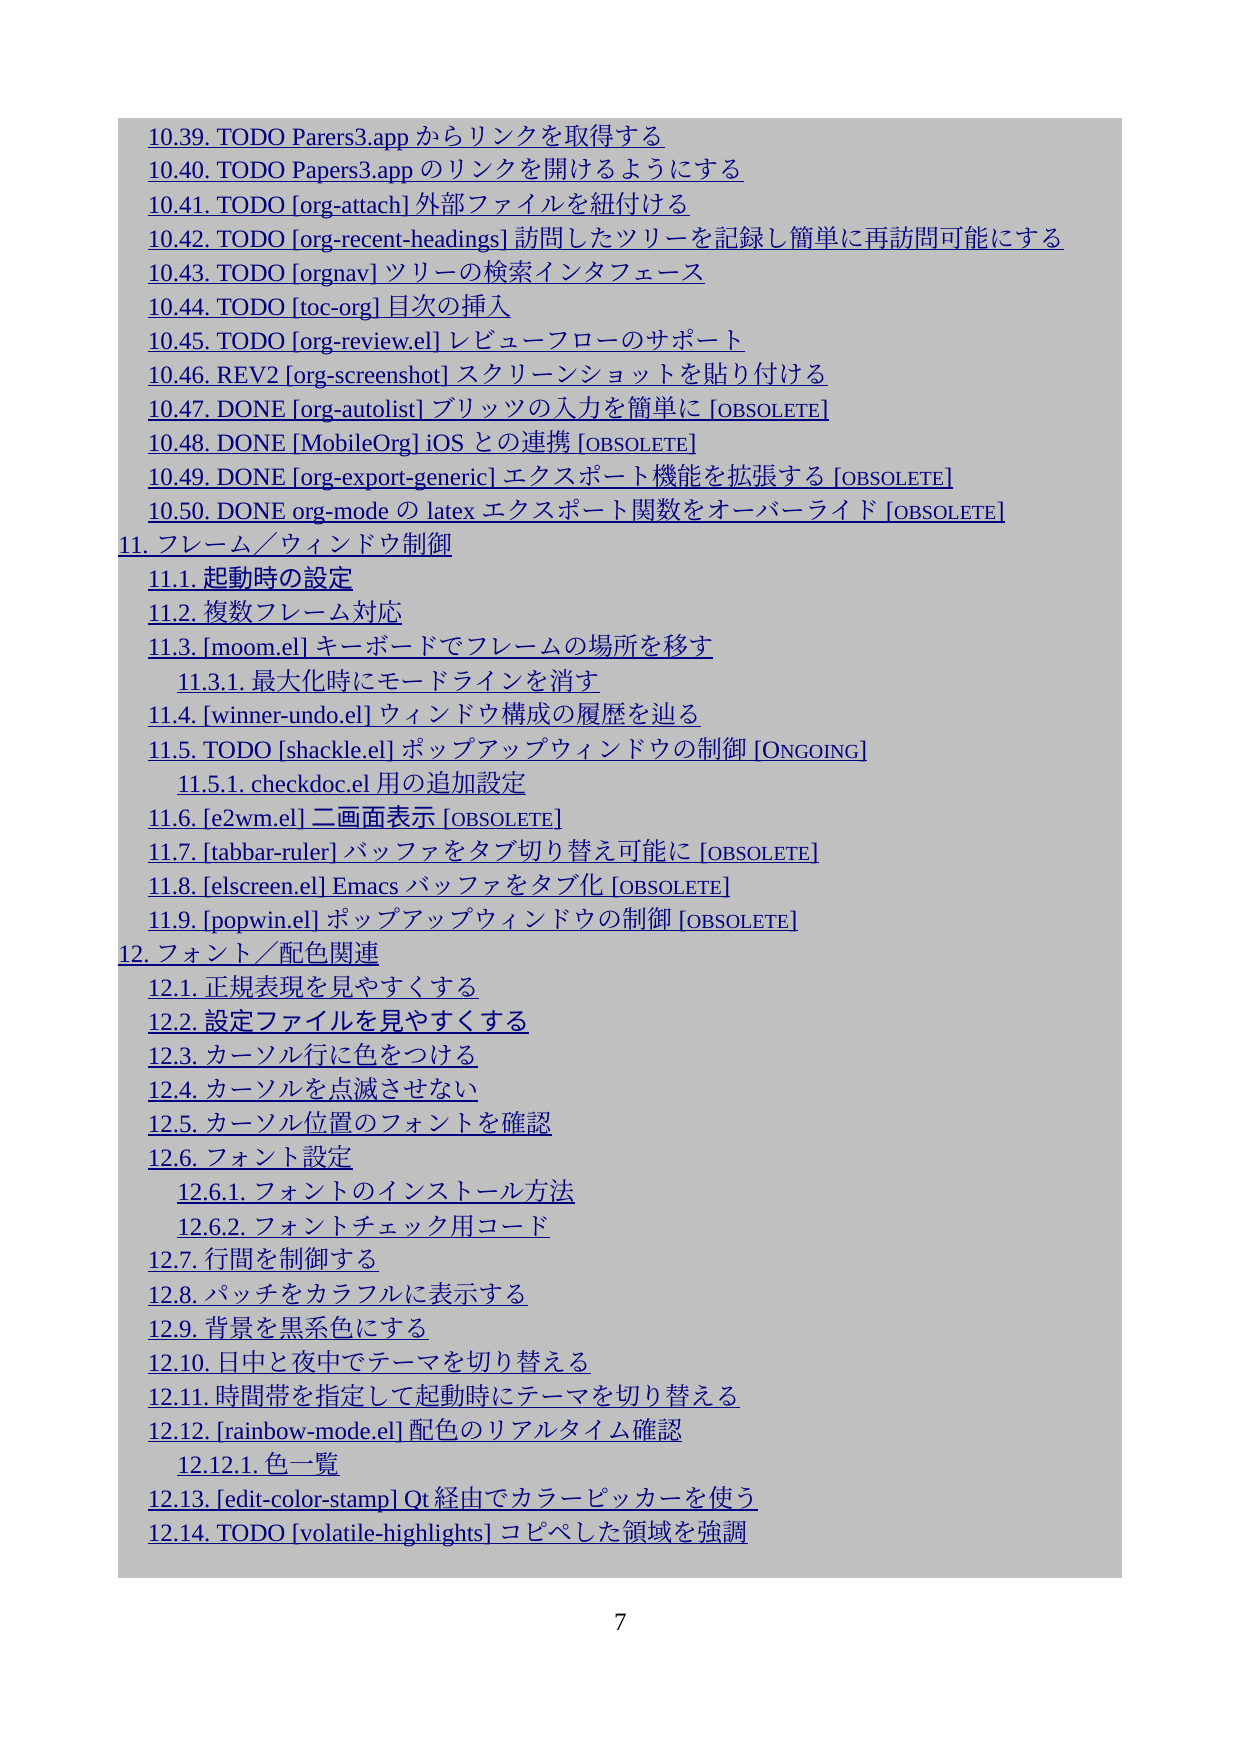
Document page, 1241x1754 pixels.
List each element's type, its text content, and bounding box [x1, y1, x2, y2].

text 12.3. カーソル行に色をつける [148, 1038, 1122, 1072]
text 11. フレーム／ウィンドウ制御 [118, 527, 1122, 561]
text 11.7. [tabbar-ruler] バッファをタブ切り替え可能に [obsolete] [148, 833, 1122, 867]
text 10.44. TODO [toc-org] 目次の挿入 [148, 288, 1122, 322]
text 10.46. REV2 [org-screenshot] スクリーンショットを貼り付ける [148, 357, 1122, 391]
text 11.2. 複数フレーム対応 [148, 595, 1122, 629]
text 10.41. TODO [org-attach] 外部ファイルを紐付ける [148, 186, 1122, 220]
text 11.6. [e2wm.el] 二画面表示 [obsolete] [148, 799, 1122, 833]
text 12.12.1. 色一覧 [177, 1447, 1122, 1481]
text 11.4. [winner-undo.el] ウィンドウ構成の履歴を辿る [148, 697, 1122, 731]
text 12.13. [edit-color-stamp] Qt経由でカラーピッカーを使う [148, 1481, 1122, 1515]
text 12.4. カーソルを点滅させない [148, 1072, 1122, 1106]
text 10.42. TODO [org-recent-headings] 訪問したツリーを記録し簡単に再訪問可能にする [148, 220, 1122, 254]
text 11.3. [moom.el] キーボードでフレームの場所を移す [148, 629, 1122, 663]
text 12.11. 時間帯を指定して起動時にテーマを切り替える [148, 1378, 1122, 1412]
text 10.45. TODO [org-review.el] レビューフローのサポート [148, 322, 1122, 357]
text 12.14. TODO [volatile-highlights] コピペした領域を強調 [148, 1515, 1122, 1549]
text 10.47. DONE [org-autolist] ブリッツの入力を簡単に [obsolete] [148, 391, 1122, 425]
text 11.1. 起動時の設定 [148, 561, 1122, 595]
text 10.40. TODO Papers3.app のリンクを開けるようにする [148, 152, 1122, 186]
text 12.1. 正規表現を見やすくする [148, 970, 1122, 1004]
text 10.50. DONE org-mode の latex エクスポート関数をオーバーライド [obsolete] [148, 493, 1122, 527]
text 12.9. 背景を黒系色にする [148, 1310, 1122, 1344]
text 12.8. パッチをカラフルに表示する [148, 1276, 1122, 1310]
text 12.5. カーソル位置のフォントを確認 [148, 1106, 1122, 1140]
text 12.6.2. フォントチェック用コード [177, 1208, 1122, 1242]
text 10.43. TODO [orgnav] ツリーの検索インタフェース [148, 254, 1122, 288]
text 11.8. [elscreen.el] Emacs バッファをタブ化 [obsolete] [148, 867, 1122, 902]
text 12.10. 日中と夜中でテーマを切り替える [148, 1344, 1122, 1378]
text 11.3.1. 最大化時にモードラインを消す [177, 663, 1122, 697]
text 10.49. DONE [org-export-generic] エクスポート機能を拡張する [obsolete] [148, 459, 1122, 493]
text 12.6. フォント設定 [148, 1140, 1122, 1174]
text 12.7. 行間を制御する [148, 1242, 1122, 1276]
text 12.2. 設定ファイルを見やすくする [148, 1004, 1122, 1038]
text 12. フォント／配色関連 [118, 936, 1122, 970]
text 12.12. [rainbow-mode.el] 配色のリアルタイム確認 [148, 1412, 1122, 1447]
text 11.5.1. checkdoc.el 用の追加設定 [177, 765, 1122, 799]
text 10.39. TODO Parers3.app からリンクを取得する [148, 118, 1122, 152]
text 12.6.1. フォントのインストール方法 [177, 1174, 1122, 1208]
text 10.48. DONE [MobileOrg] iOS との連携 [obsolete] [148, 425, 1122, 459]
text 11.5. TODO [shackle.el] ポップアップウィンドウの制御 [Ongoing] [148, 731, 1122, 765]
text 11.9. [popwin.el] ポップアップウィンドウの制御 [obsolete] [148, 902, 1122, 936]
